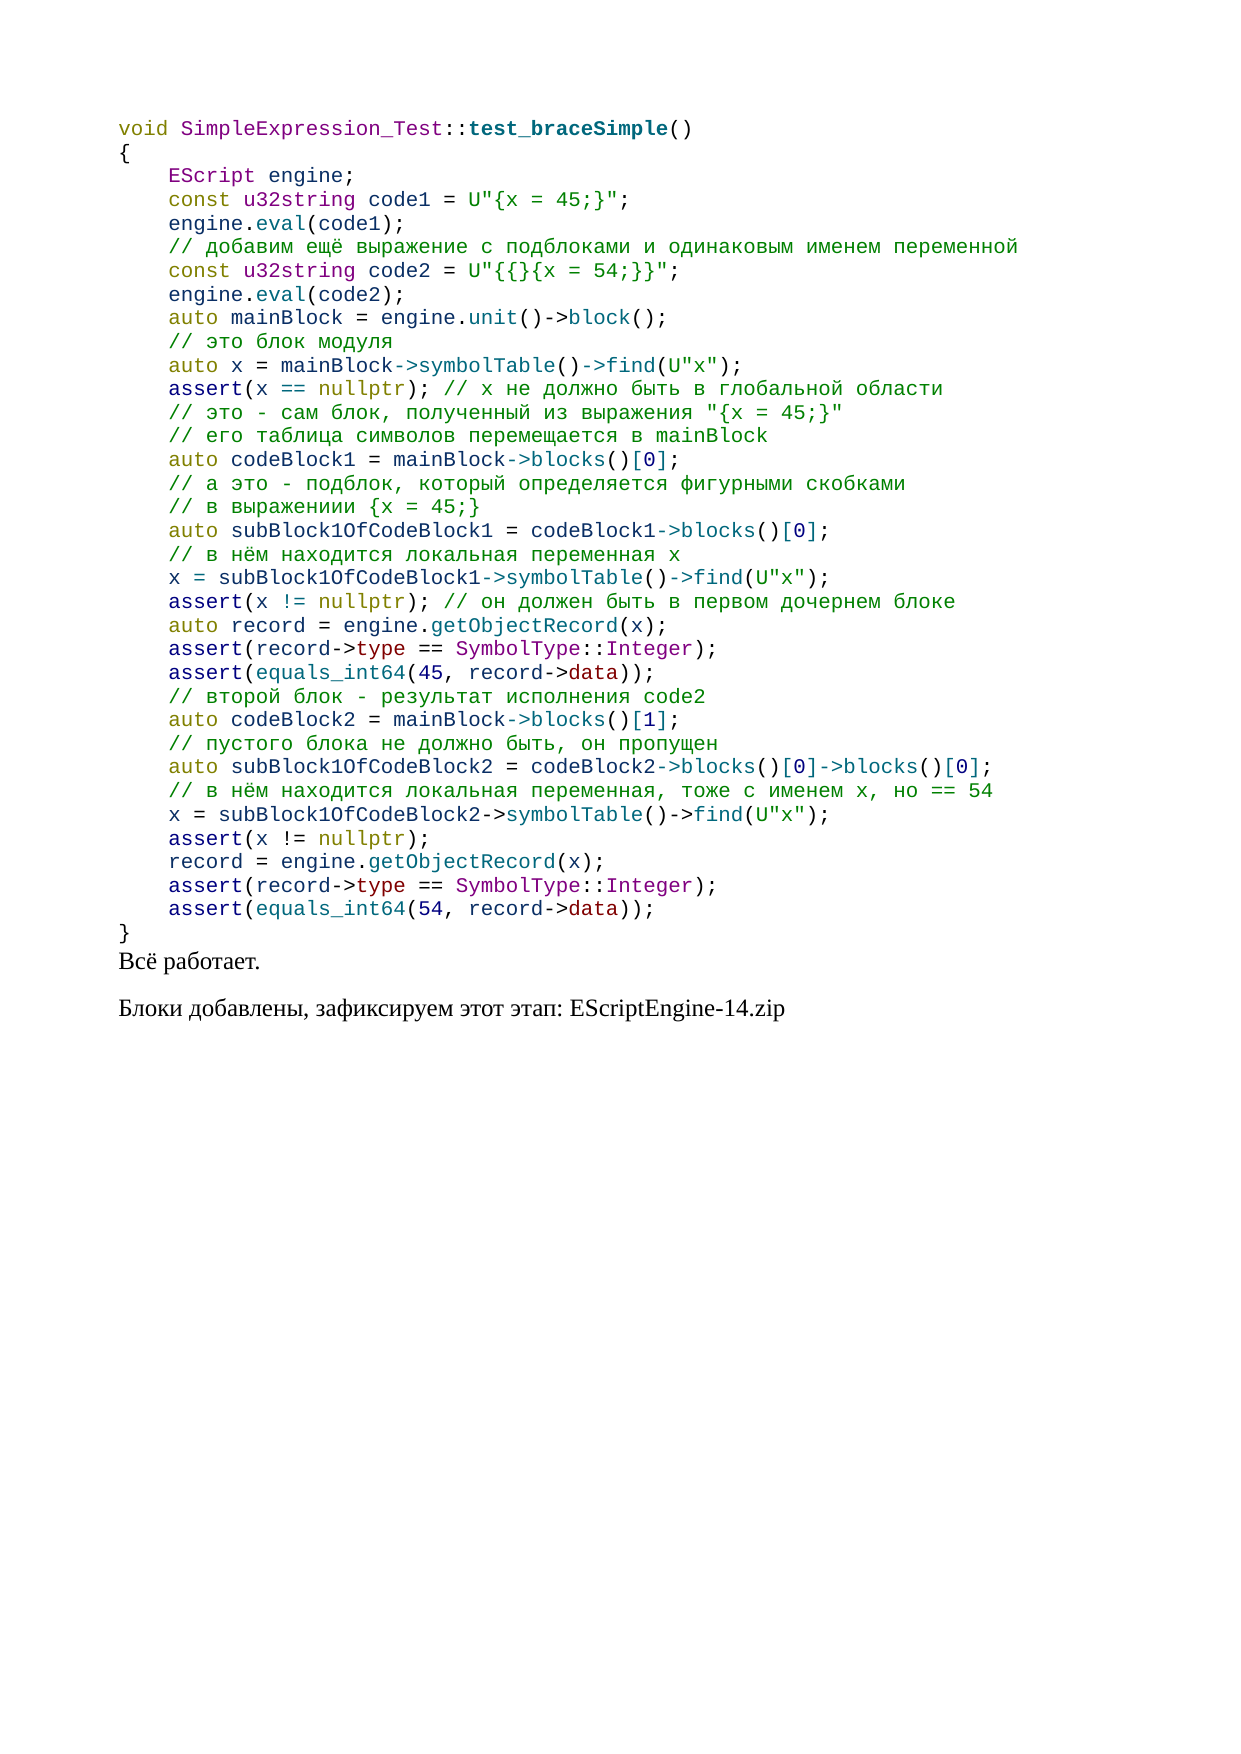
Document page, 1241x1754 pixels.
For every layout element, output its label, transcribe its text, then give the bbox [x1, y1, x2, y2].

text assert(x != nullptr); [118, 827, 1122, 851]
text // в выражениии {x = 45;} [118, 496, 1122, 520]
text auto record = engine.getObjectRecord(x); [118, 615, 1122, 638]
text x = subBlock1OfCodeBlock1->symbolTable()->find(U"x"); [118, 567, 1122, 591]
text void SimpleExpression_Test::test_braceSimple() [118, 118, 1122, 142]
text assert(record->type == SymbolType::Integer); [118, 638, 1122, 662]
text assert(equals_int64(45, record->data)); [118, 662, 1122, 686]
text // в нём находится локальная переменная, тоже с именем x, но == 54 [118, 780, 1122, 804]
text // а это - подблок, который определяется фигурными скобками [118, 473, 1122, 496]
text assert(record->type == SymbolType::Integer); [118, 875, 1122, 898]
text auto mainBlock = engine.unit()->block(); [118, 307, 1122, 331]
text auto codeBlock1 = mainBlock->blocks()[0]; [118, 449, 1122, 473]
text // пустого блока не должно быть, он пропущен [118, 733, 1122, 757]
text assert(x != nullptr); // он должен быть в первом дочернем блоке [118, 591, 1122, 615]
text } [118, 922, 1122, 946]
text auto x = mainBlock->symbolTable()->find(U"x"); [118, 354, 1122, 378]
text // в нём находится локальная переменная x [118, 544, 1122, 567]
text Всё работает. [118, 946, 1122, 974]
text auto codeBlock2 = mainBlock->blocks()[1]; [118, 709, 1122, 733]
text assert(x == nullptr); // x не должно быть в глобальной области [118, 378, 1122, 402]
text auto subBlock1OfCodeBlock1 = codeBlock1->blocks()[0]; [118, 520, 1122, 544]
text // это - сам блок, полученный из выражения "{x = 45;}" [118, 402, 1122, 426]
text EScript engine; [118, 165, 1122, 189]
text assert(equals_int64(54, record->data)); [118, 898, 1122, 922]
text // его таблица символов перемещается в mainBlock [118, 426, 1122, 449]
text auto subBlock1OfCodeBlock2 = codeBlock2->blocks()[0]->blocks()[0]; [118, 757, 1122, 780]
text Блоки добавлены, зафиксируем этот этап: EScriptEngine-14.zip [118, 993, 1122, 1022]
text engine.eval(code2); [118, 284, 1122, 307]
text record = engine.getObjectRecord(x); [118, 851, 1122, 875]
text { [118, 142, 1122, 165]
text engine.eval(code1); [118, 213, 1122, 236]
text x = subBlock1OfCodeBlock2->symbolTable()->find(U"x"); [118, 804, 1122, 827]
text // второй блок - результат исполнения code2 [118, 686, 1122, 709]
text // это блок модуля [118, 331, 1122, 354]
text const u32string code2 = U"{{}{x = 54;}}"; [118, 260, 1122, 284]
text const u32string code1 = U"{x = 45;}"; [118, 189, 1122, 213]
text // добавим ещё выражение с подблоками и одинаковым именем переменной [118, 236, 1122, 260]
